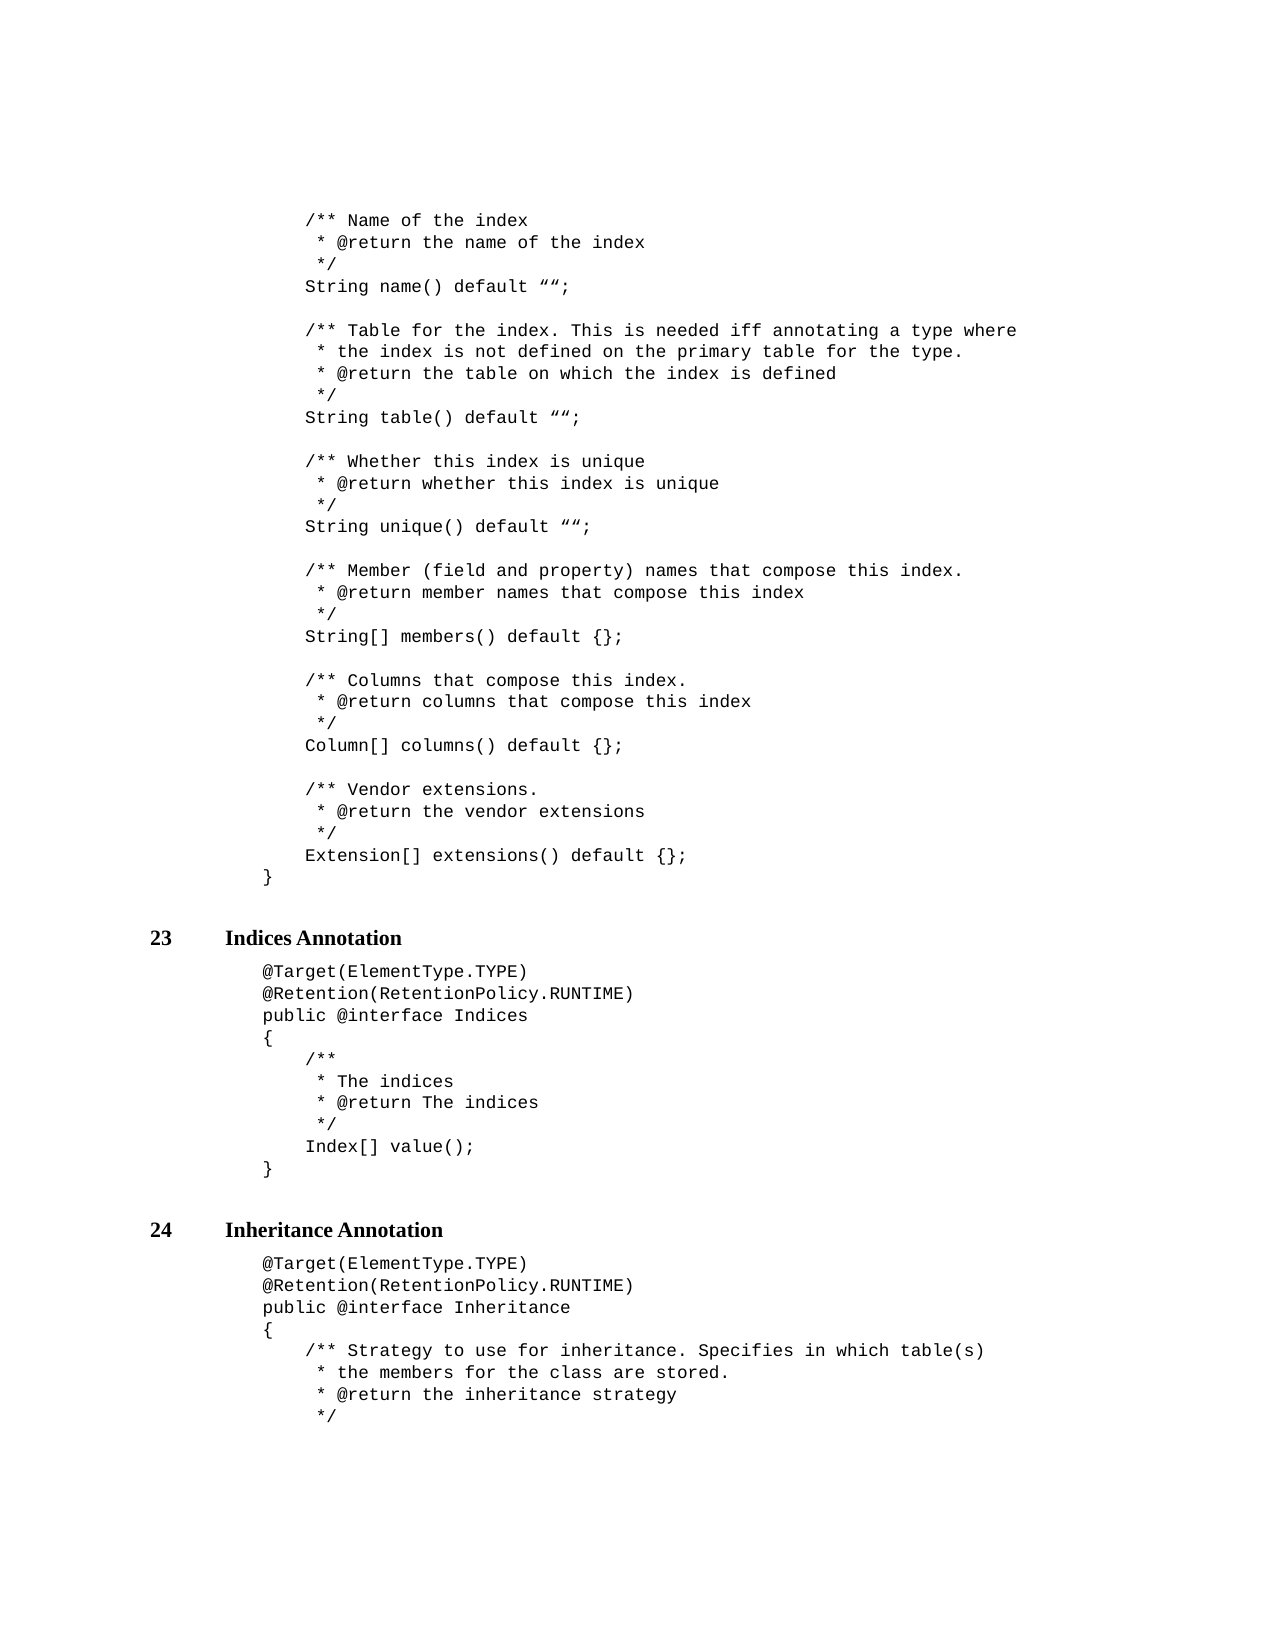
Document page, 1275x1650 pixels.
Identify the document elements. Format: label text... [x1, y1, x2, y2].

text */ [262, 385, 1125, 407]
text /** Name of the index [262, 210, 1125, 232]
text * The indices [262, 1070, 1125, 1092]
text { [262, 1318, 1125, 1340]
text */ [262, 494, 1125, 516]
text * @return the table on which the index is defined [262, 363, 1125, 385]
text /** Columns that compose this index. [262, 669, 1125, 691]
text * @return the name of the index [262, 232, 1125, 254]
text * @return The indices [262, 1092, 1125, 1114]
text String table() default ““; [262, 407, 1125, 429]
text Column[] columns() default {}; [262, 735, 1125, 757]
text public @interface Inheritance [262, 1296, 1125, 1318]
text */ [262, 604, 1125, 626]
text @Target(ElementType.TYPE) [262, 961, 1125, 983]
text /** Vendor extensions. [262, 779, 1125, 801]
text String name() default ““; [262, 276, 1125, 297]
text * @return member names that compose this index [262, 582, 1125, 604]
text /** Table for the index. This is needed iff annotating a type where [262, 319, 1125, 341]
text */ [262, 822, 1125, 844]
text /** [262, 1048, 1125, 1070]
text Extension[] extensions() default {}; [262, 844, 1125, 866]
subtitle Inheritance Annotation [150, 1216, 1125, 1242]
text */ [262, 1114, 1125, 1136]
text @Retention(RetentionPolicy.RUNTIME) [262, 983, 1125, 1005]
text * @return whether this index is unique [262, 472, 1125, 494]
text public @interface Indices [262, 1005, 1125, 1027]
text } [262, 866, 1125, 888]
text /** Strategy to use for inheritance. Specifies in which table(s) [262, 1340, 1125, 1362]
text * @return the inheritance strategy [262, 1384, 1125, 1406]
subtitle Indices Annotation [150, 924, 1125, 951]
text * the index is not defined on the primary table for the type. [262, 341, 1125, 363]
text * @return the vendor extensions [262, 801, 1125, 822]
text { [262, 1027, 1125, 1048]
text @Retention(RetentionPolicy.RUNTIME) [262, 1274, 1125, 1296]
text /** Whether this index is unique [262, 451, 1125, 472]
text * @return columns that compose this index [262, 691, 1125, 713]
text } [262, 1158, 1125, 1180]
text Index[] value(); [262, 1136, 1125, 1158]
text */ [262, 713, 1125, 735]
text */ [262, 1406, 1125, 1428]
text /** Member (field and property) names that compose this index. [262, 560, 1125, 582]
text */ [262, 254, 1125, 276]
text @Target(ElementType.TYPE) [262, 1253, 1125, 1274]
text * the members for the class are stored. [262, 1362, 1125, 1384]
text String[] members() default {}; [262, 626, 1125, 647]
text String unique() default ““; [262, 516, 1125, 538]
